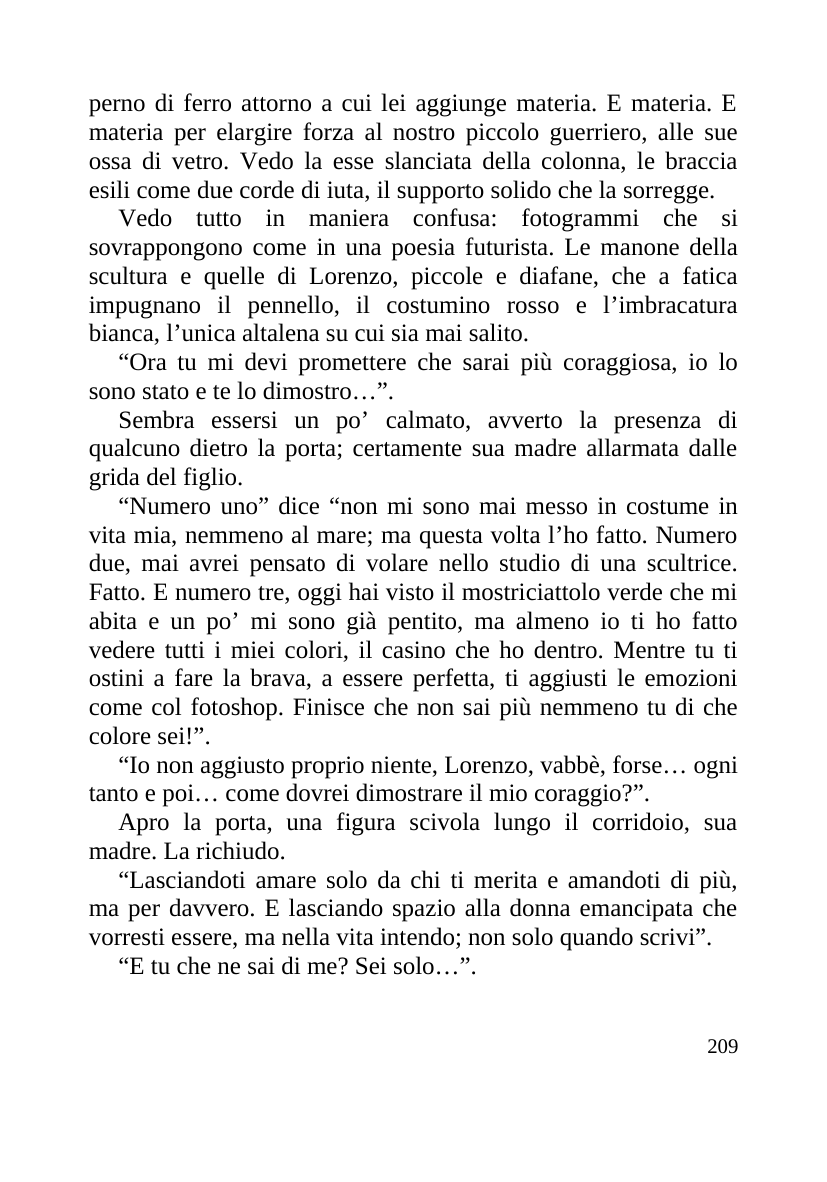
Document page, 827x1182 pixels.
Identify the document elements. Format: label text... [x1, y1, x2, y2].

text “Ora tu mi devi promettere che sarai più coraggiosa, io lo sono stato e te lo dimostro…”. [88, 347, 738, 405]
text Sembra essersi un po’ calmato, avverto la presenza di qualcuno dietro la porta; certamente sua madre allarmata dalle grida del figlio. [88, 405, 738, 491]
text perno di ferro attorno a cui lei aggiunge materia. E materia. E materia per elargire forza al nostro piccolo guerriero, alle sue ossa di vetro. Vedo la esse slanciata della colonna, le braccia esili come due corde di iuta, il supporto solido che la sorregge. [88, 88, 738, 203]
text “Lasciandoti amare solo da chi ti merita e amandoti di più, ma per davvero. E lasciando spazio alla donna emancipata che vorresti essere, ma nella vita intendo; non solo quando scrivi”. [88, 865, 738, 951]
text Vedo tutto in maniera confusa: fotogrammi che si sovrappongono come in una poesia futurista. Le manone della scultura e quelle di Lorenzo, piccole e diafane, che a fatica impugnano il pennello, il costumino rosso e l’imbracatura bianca, l’unica altalena su cui sia mai salito. [88, 203, 738, 347]
text “E tu che ne sai di me? Sei solo…”. [88, 951, 738, 980]
text Apro la porta, una figura scivola lungo il corridoio, sua madre. La richiudo. [88, 807, 738, 865]
text “Numero uno” dice “non mi sono mai messo in costume in vita mia, nemmeno al mare; ma questa volta l’ho fatto. Numero due, mai avrei pensato di volare nello studio di una scultrice. Fatto. E numero tre, oggi hai visto il mostriciattolo verde che mi abita e un po’ mi sono già pentito, ma almeno io ti ho fatto vedere tutti i miei colori, il casino che ho dentro. Mentre tu ti ostini a fare la brava, a essere perfetta, ti aggiusti le emozioni come col fotoshop. Finisce che non sai più nemmeno tu di che colore sei!”. [88, 491, 738, 750]
text “Io non aggiusto proprio niente, Lorenzo, vabbè, forse… ogni tanto e poi… come dovrei dimostrare il mio coraggio?”. [88, 750, 738, 807]
